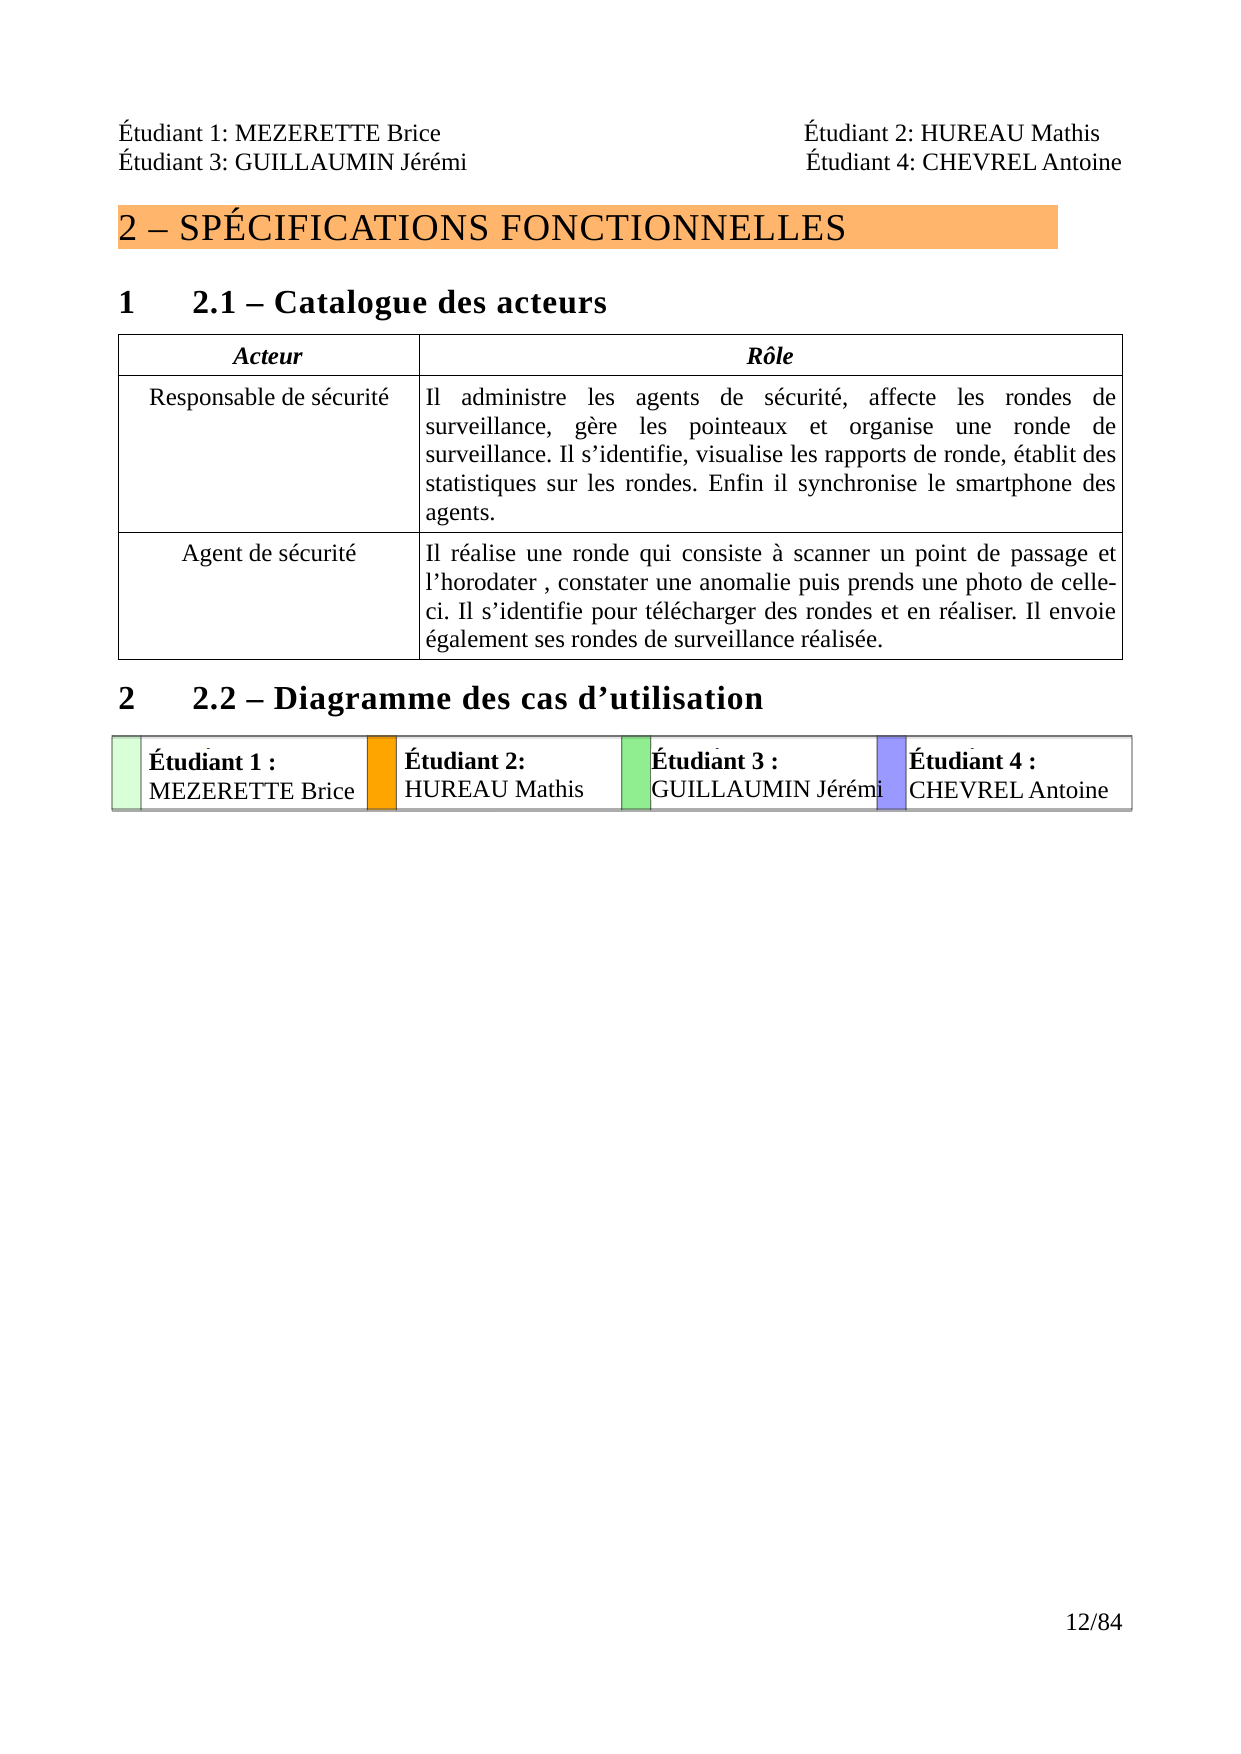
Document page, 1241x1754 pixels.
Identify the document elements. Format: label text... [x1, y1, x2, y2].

picture [105, 722, 1135, 812]
subtitle 2.1 – Catalogue des acteurs [118, 282, 1122, 321]
subtitle 2.2 – Diagramme des cas d’utilisation [118, 678, 1122, 716]
table_cell Il réalise une ronde qui consiste à scanner un point de passage et l’horodater , constater une anomalie puis prends une photo de celle-ci. Il s’identifie pour télécharger des rondes et en réaliser. Il envoie également ses rondes de surveillance réalisée. [420, 533, 1122, 659]
table_cell Il administre les agents de sécurité, affecte les rondes de surveillance, gère les pointeaux et organise une ronde de surveillance. Il s’identifie, visualise les rapports de ronde, établit des statistiques sur les rondes. Enfin il synchronise le smartphone des agents. [420, 376, 1122, 532]
table_header Acteur [119, 335, 419, 375]
table_header Rôle [420, 335, 1122, 375]
table_cell Agent de sécurité [119, 533, 419, 659]
subtitle 2 – SPÉCIFICATIONS FONCTIONNELLES [118, 205, 1122, 249]
table_cell Responsable de sécurité [119, 376, 419, 532]
